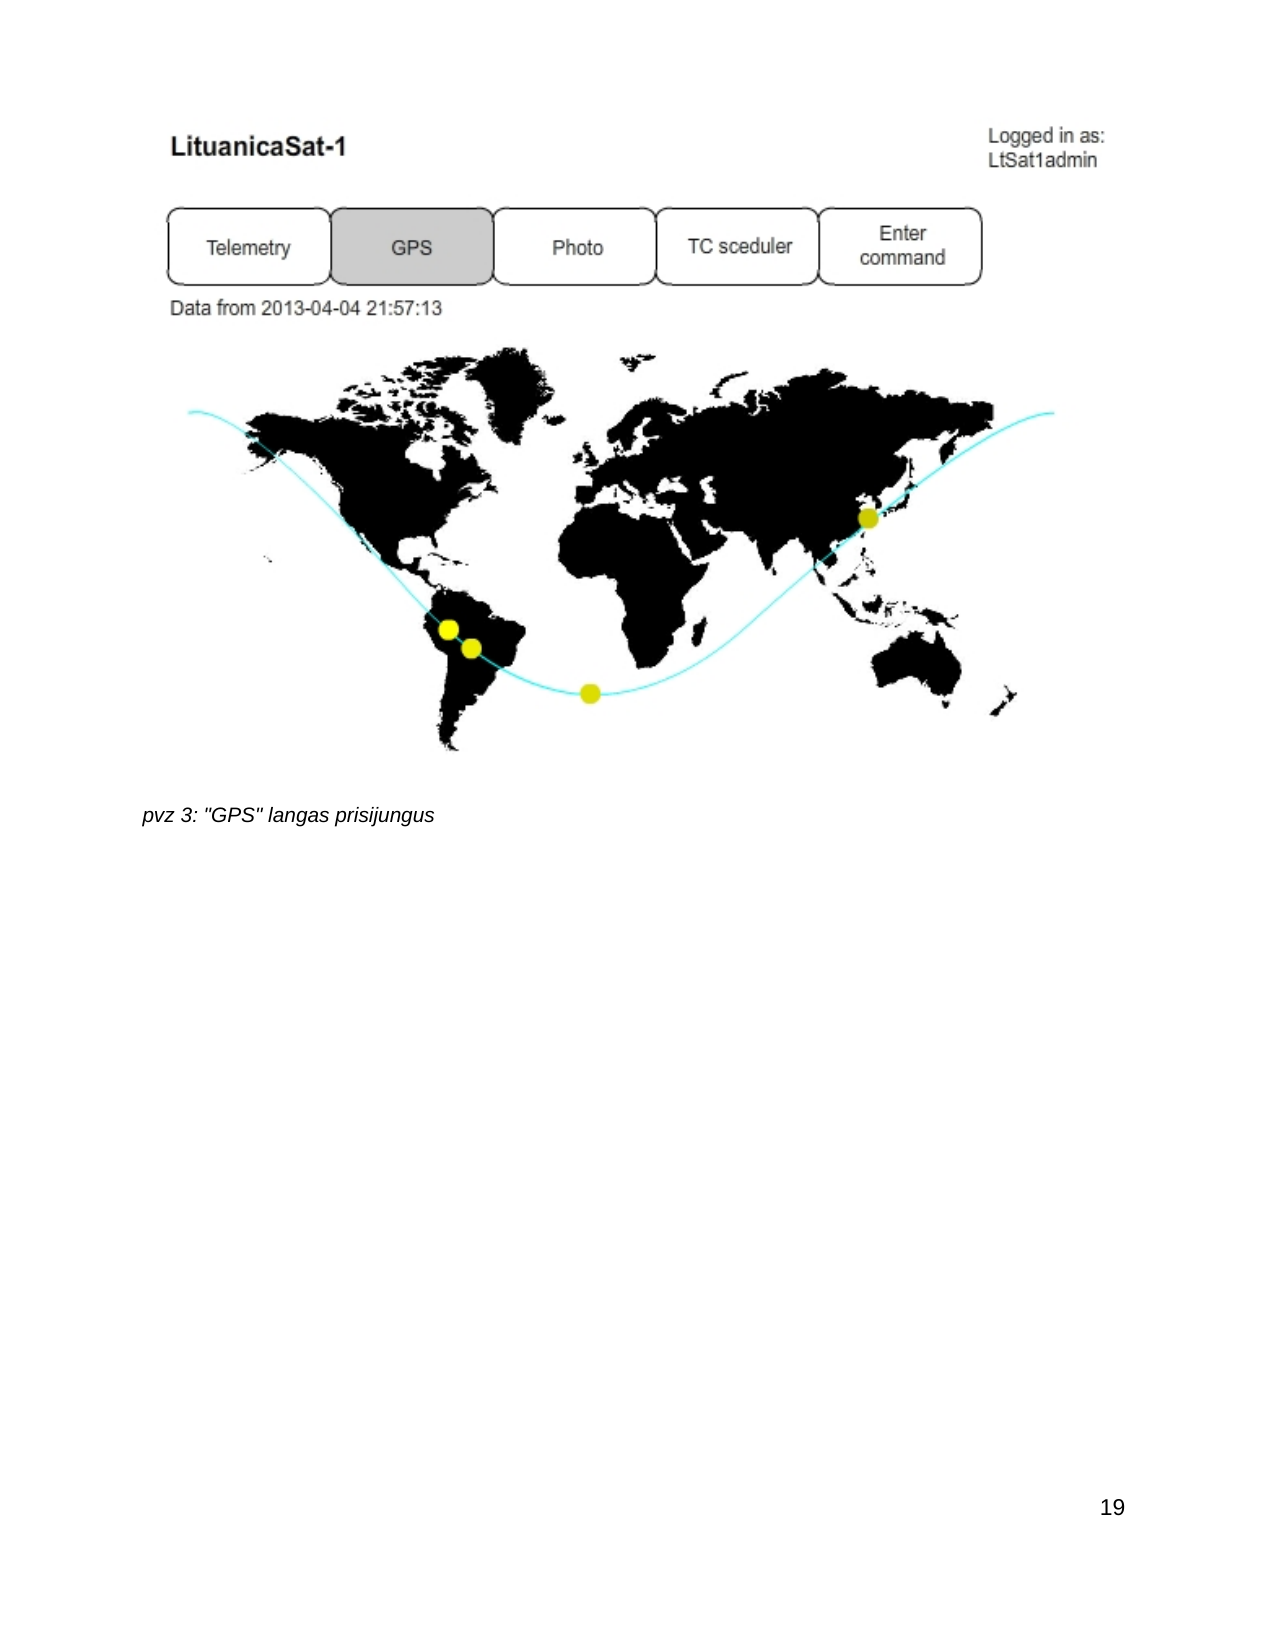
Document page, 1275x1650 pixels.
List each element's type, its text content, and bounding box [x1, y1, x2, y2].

picture [142, 117, 1118, 800]
text pvz 3: "GPS" langas prisijungus [142, 800, 1117, 826]
